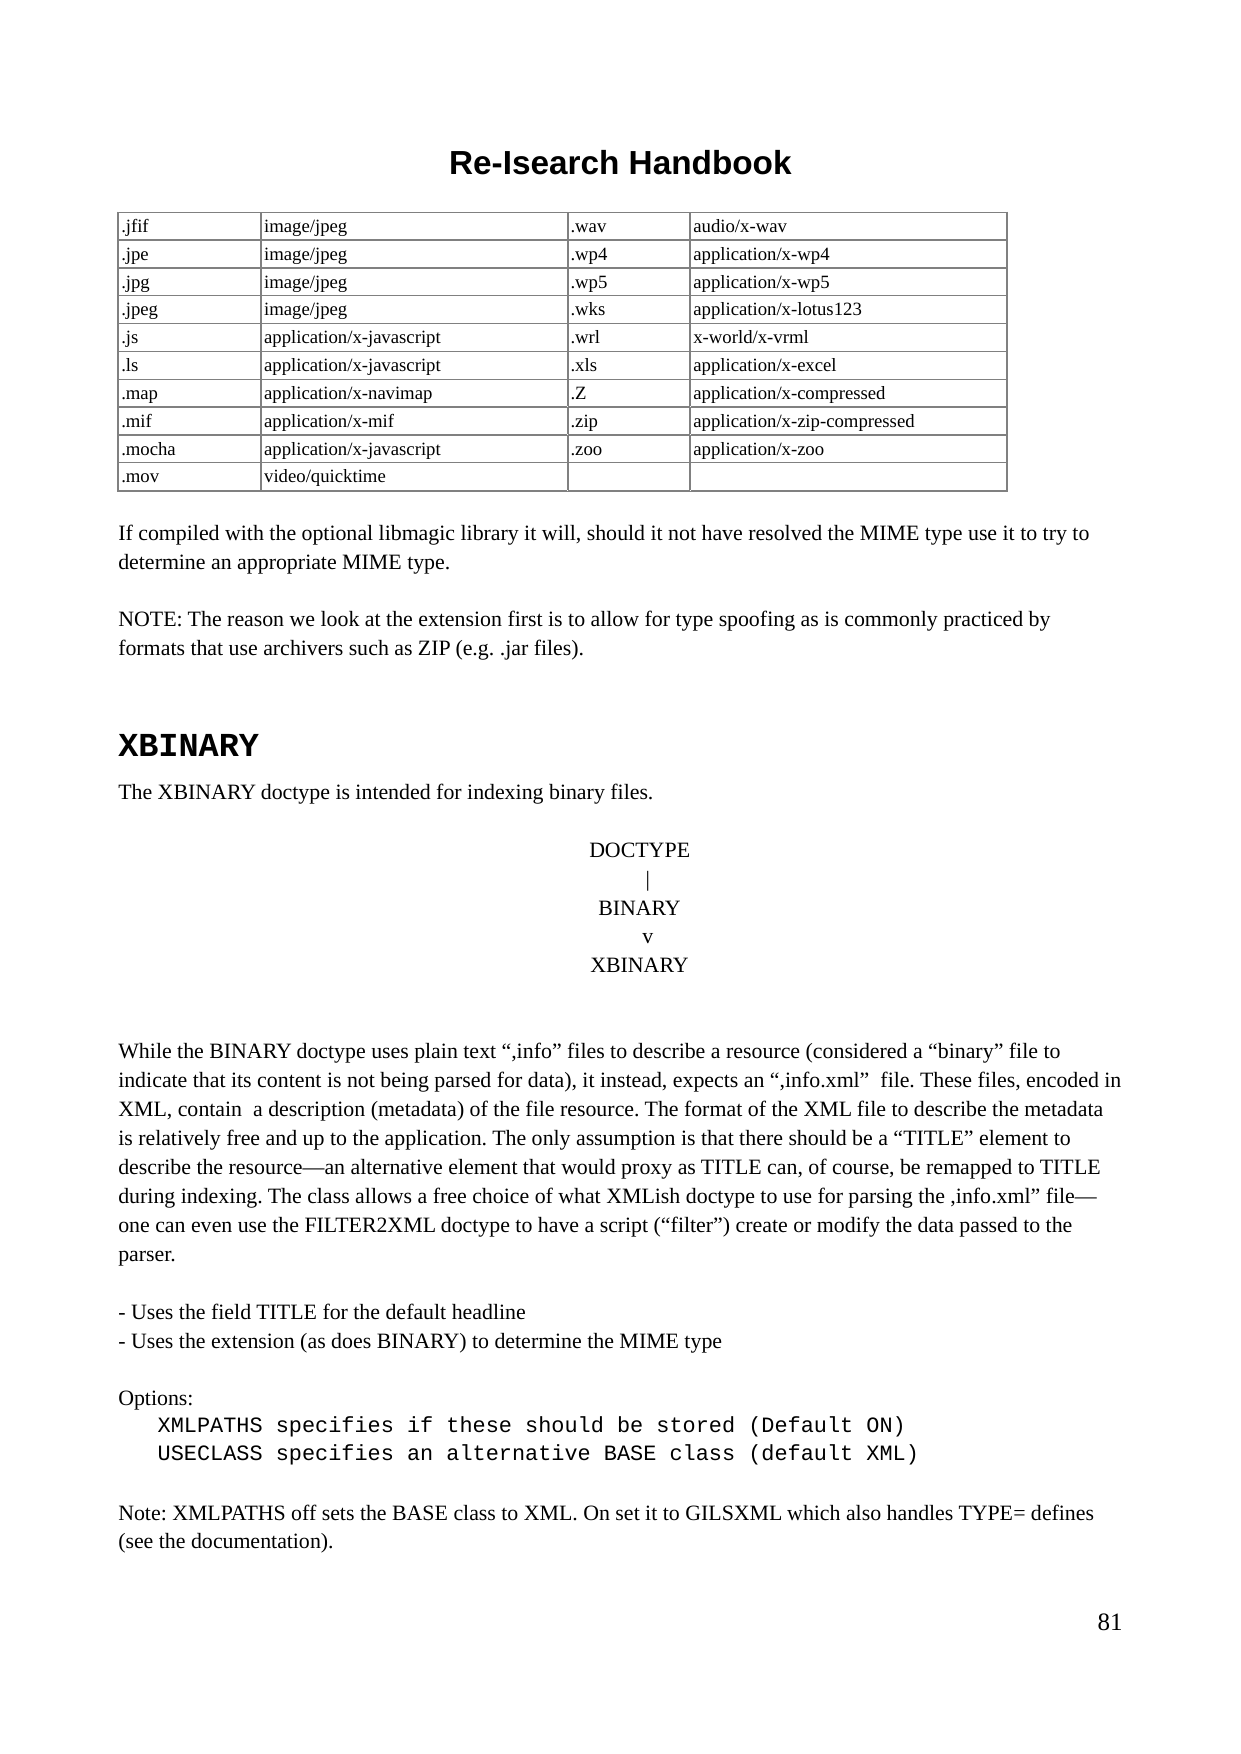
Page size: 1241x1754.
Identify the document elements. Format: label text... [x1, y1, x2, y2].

table_cell application/x-lotus123 [691, 296, 1006, 323]
table_cell .wks [569, 296, 689, 323]
table_cell .map [119, 380, 260, 406]
table_cell application/x-javascript [262, 324, 567, 351]
table_cell application/x-zip-compressed [691, 408, 1006, 434]
table_cell application/x-javascript [262, 436, 567, 462]
table_cell application/x-mif [262, 408, 567, 434]
table_cell application/x-excel [691, 352, 1006, 378]
text While the BINARY doctype uses plain text “,info” files to describe a resource (considered a “binary” file to indicate that its content is not being parsed for data), it instead, expects an “,info.xml” file. These files, encoded in XML, contain a description (metadata) of the file resource. The format of the XML file to describe the metadata is relatively free and up to the application. The only assumption is that there should be a “TITLE” element to describe the resource—an alternative element that would proxy as TITLE can, of course, be remapped to TITLE during indexing. The class allows a free choice of what XMLish doctype to use for parsing the ,info.xml” file—one can even use the FILTER2XML doctype to have a script (“filter”) create or modify the data passed to the parser. [118, 1038, 1122, 1266]
table_cell .jpe [119, 241, 260, 267]
text - Uses the extension (as does BINARY) to determine the MIME type [118, 1328, 1122, 1353]
table_cell .wp4 [569, 241, 689, 267]
text The XBINARY doctype is intended for indexing binary files. [118, 779, 1122, 804]
table_cell .mif [119, 408, 260, 434]
table_cell .jpg [119, 269, 260, 295]
table_cell x-world/x-vrml [691, 324, 1006, 351]
text - Uses the field TITLE for the default headline [118, 1299, 1122, 1324]
table_cell .jfif [119, 213, 260, 239]
table_cell application/x-compressed [691, 380, 1006, 406]
table_cell .Z [569, 380, 689, 406]
table_cell [569, 463, 689, 490]
table_cell .mov [119, 463, 260, 490]
table_cell video/quicktime [262, 463, 567, 490]
table_cell .js [119, 324, 260, 351]
table_cell audio/x-wav [691, 213, 1006, 239]
table_cell application/x-javascript [262, 352, 567, 378]
table_cell .wp5 [569, 269, 689, 295]
table_cell [691, 463, 1006, 490]
table_cell application/x-navimap [262, 380, 567, 406]
table_cell application/x-zoo [691, 436, 1006, 462]
table_cell image/jpeg [262, 213, 567, 239]
table_cell .wav [569, 213, 689, 239]
text BINARY [118, 894, 1122, 920]
text DOCTYPE [118, 837, 1122, 862]
text Note: XMLPATHS off sets the BASE class to XML. On set it to GILSXML which also handles TYPE= defines (see the documentation). [118, 1499, 1122, 1554]
text v [118, 923, 1122, 949]
table_cell image/jpeg [262, 241, 567, 267]
text XBINARY [118, 952, 1122, 978]
table_cell .wrl [569, 324, 689, 351]
table_cell .xls [569, 352, 689, 378]
table_cell .ls [119, 352, 260, 378]
table_cell image/jpeg [262, 269, 567, 295]
text Options: [118, 1385, 1122, 1410]
table_cell .jpeg [119, 296, 260, 323]
table_cell .mocha [119, 436, 260, 462]
table_cell application/x-wp4 [691, 241, 1006, 267]
text USECLASS specifies an alternative BASE class (default XML) [118, 1442, 1122, 1467]
table_cell .zoo [569, 436, 689, 462]
table_cell image/jpeg [262, 296, 567, 323]
text NOTE: The reason we look at the extension first is to allow for type spoofing as is commonly practiced by formats that use archivers such as ZIP (e.g. .jar files). [118, 606, 1122, 660]
subtitle XBINARY [118, 728, 1122, 767]
table_cell application/x-wp5 [691, 269, 1006, 295]
text If compiled with the optional libmagic library it will, should it not have resolved the MIME type use it to try to determine an appropriate MIME type. [118, 520, 1122, 574]
text XMLPATHS specifies if these should be stored (Default ON) [118, 1414, 1122, 1439]
table_cell .zip [569, 408, 689, 434]
text | [118, 866, 1122, 891]
